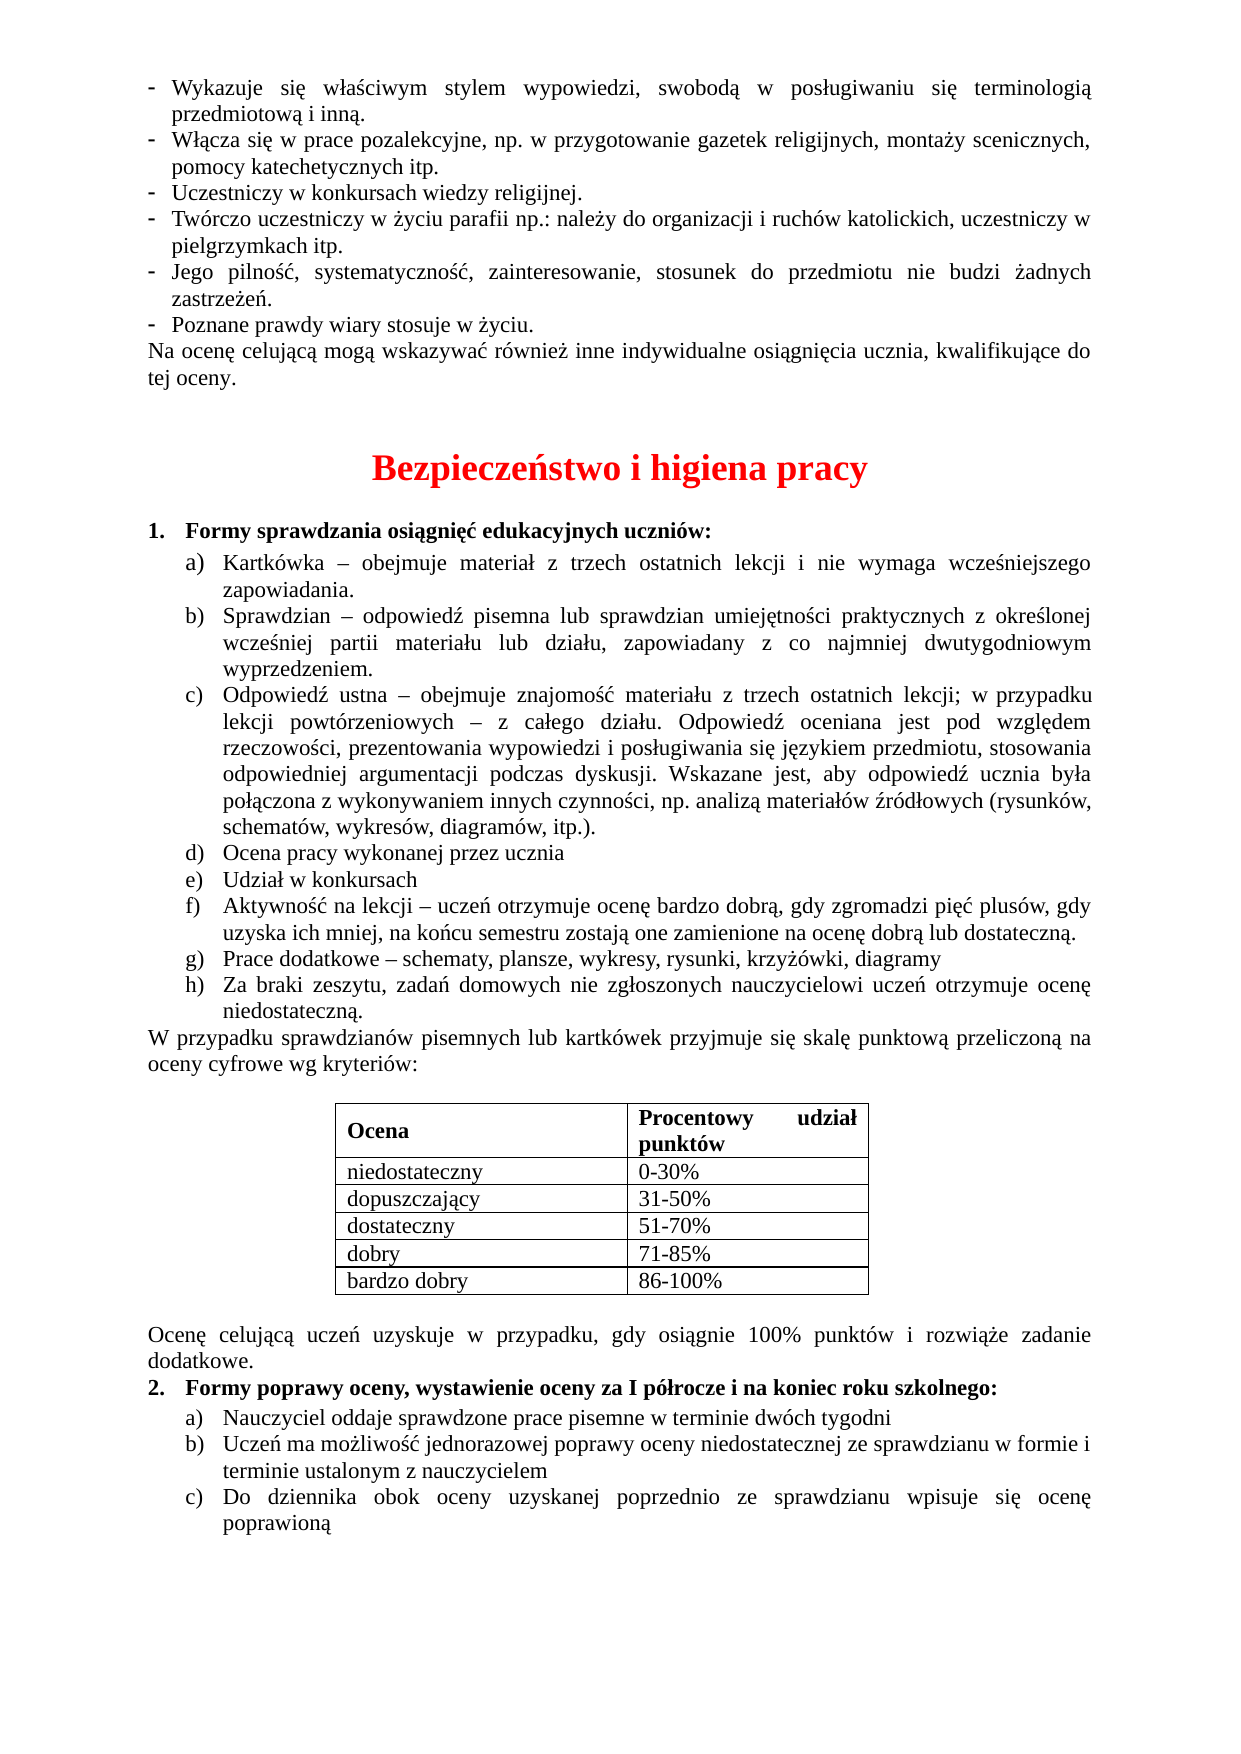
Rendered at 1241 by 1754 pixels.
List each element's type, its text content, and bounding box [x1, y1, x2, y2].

list Prace dodatkowe – schematy, plansze, wykresy, rysunki, krzyżówki, diagramy [185, 945, 1092, 971]
list Wykazuje się właściwym stylem wypowiedzi, swobodą w posługiwaniu się terminologią przedmiotową i inną. [148, 74, 1092, 126]
text Na ocenę celującą mogą wskazywać również inne indywidualne osiągnięcia ucznia, kwalifikujące do tej oceny. [148, 337, 1092, 390]
table_cell bardzo dobry [336, 1268, 627, 1294]
table_cell 51-70% [628, 1213, 868, 1239]
table_cell 31-50% [628, 1185, 868, 1212]
table_cell dobry [336, 1240, 627, 1266]
text Ocenę celującą uczeń uzyskuje w przypadku, gdy osiągnie 100% punktów i rozwiąże zadanie dodatkowe. [148, 1321, 1092, 1374]
table_cell 0-30% [628, 1158, 868, 1184]
list Formy sprawdzania osiągnięć edukacyjnych uczniów: [148, 517, 1092, 543]
list Kartkówka – obejmuje materiał z trzech ostatnich lekcji i nie wymaga wcześniejszego zapowiadania. [185, 547, 1092, 602]
table_cell 71-85% [628, 1240, 868, 1266]
list Udział w konkursach [185, 866, 1092, 892]
text Bezpieczeństwo i higiena pracy [148, 445, 1092, 488]
table_cell dostateczny [336, 1213, 627, 1239]
list Włącza się w prace pozalekcyjne, np. w przygotowanie gazetek religijnych, montaży scenicznych, pomocy katechetycznych itp. [148, 126, 1092, 179]
list Do dziennika obok oceny uzyskanej poprzednio ze sprawdzianu wpisuje się ocenę poprawioną [185, 1483, 1092, 1536]
table_cell 86-100% [628, 1268, 868, 1294]
table_header Ocena [336, 1104, 627, 1157]
list Uczeń ma możliwość jednorazowej poprawy oceny niedostatecznej ze sprawdzianu w formie i terminie ustalonym z nauczycielem [185, 1430, 1092, 1483]
list Poznane prawdy wiary stosuje w życiu. [148, 311, 1092, 337]
list Twórczo uczestniczy w życiu parafii np.: należy do organizacji i ruchów katolickich, uczestniczy w pielgrzymkach itp. [148, 206, 1092, 258]
table_cell dopuszczający [336, 1185, 627, 1212]
table_cell niedostateczny [336, 1158, 627, 1184]
list Jego pilność, systematyczność, zainteresowanie, stosunek do przedmiotu nie budzi żadnych zastrzeżeń. [148, 258, 1092, 311]
list Nauczyciel oddaje sprawdzone prace pisemne w terminie dwóch tygodni [185, 1404, 1092, 1430]
list Ocena pracy wykonanej przez ucznia [185, 839, 1092, 866]
list Sprawdzian – odpowiedź pisemna lub sprawdzian umiejętności praktycznych z określonej wcześniej partii materiału lub działu, zapowiadany z co najmniej dwutygodniowym wyprzedzeniem. [185, 602, 1092, 681]
table_header Procentowy udział punktów [628, 1104, 868, 1157]
list Za braki zeszytu, zadań domowych nie zgłoszonych nauczycielowi uczeń otrzymuje ocenę niedostateczną. [185, 971, 1092, 1024]
list Aktywność na lekcji – uczeń otrzymuje ocenę bardzo dobrą, gdy zgromadzi pięć plusów, gdy uzyska ich mniej, na końcu semestru zostają one zamienione na ocenę dobrą lub dostateczną. [185, 892, 1092, 945]
list Uczestniczy w konkursach wiedzy religijnej. [148, 179, 1092, 206]
list Formy poprawy oceny, wystawienie oceny za I półrocze i na koniec roku szkolnego: [148, 1374, 1092, 1400]
list Odpowiedź ustna – obejmuje znajomość materiału z trzech ostatnich lekcji; w przypadku lekcji powtórzeniowych – z całego działu. Odpowiedź oceniana jest pod względem rzeczowości, prezentowania wypowiedzi i posługiwania się językiem przedmiotu, stosowania odpowiedniej argumentacji podczas dyskusji. Wskazane jest, aby odpowiedź ucznia była połączona z wykonywaniem innych czynności, np. analizą materiałów źródłowych (rysunków, schematów, wykresów, diagramów, itp.). [185, 681, 1092, 839]
text W przypadku sprawdzianów pisemnych lub kartkówek przyjmuje się skalę punktową przeliczoną na oceny cyfrowe wg kryteriów: [148, 1024, 1092, 1077]
